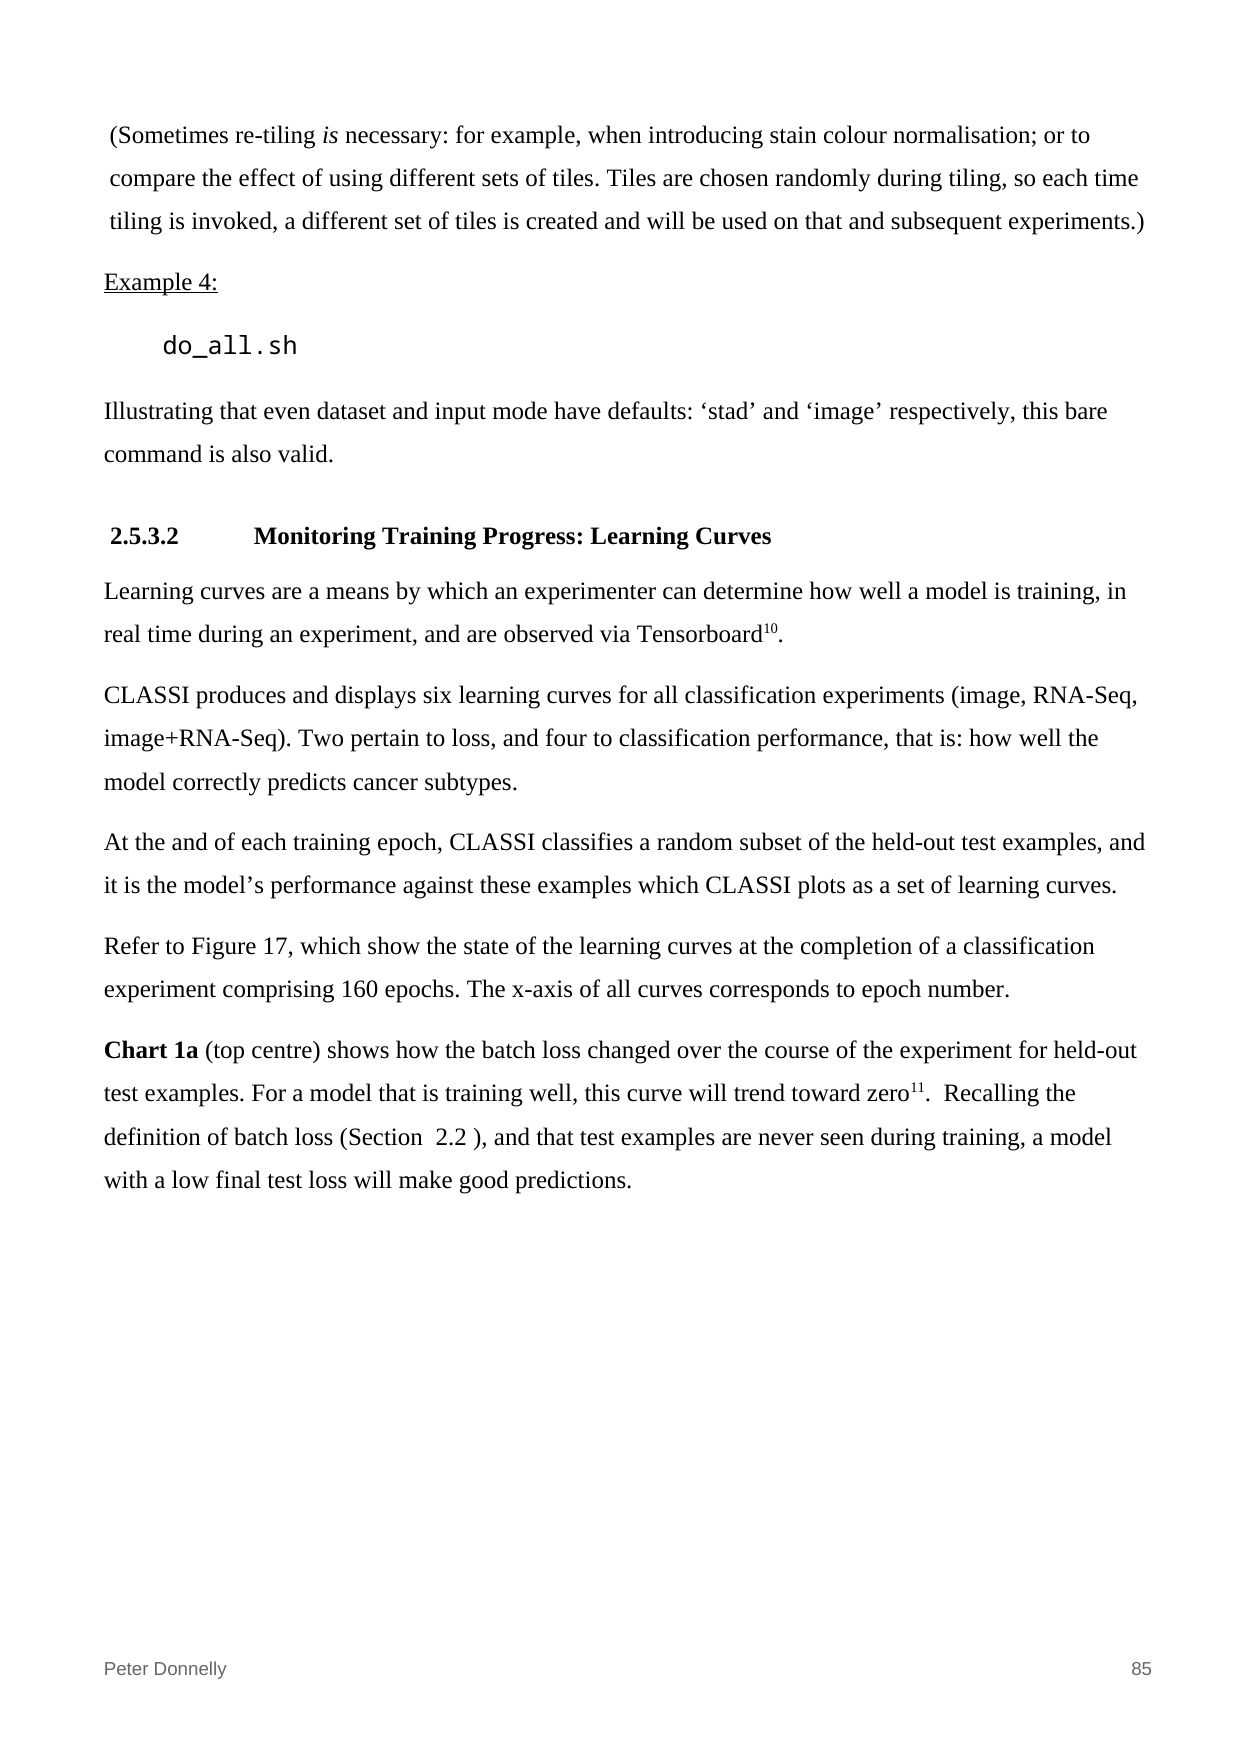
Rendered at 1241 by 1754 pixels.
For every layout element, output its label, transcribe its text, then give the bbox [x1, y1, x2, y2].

text At the and of each training epoch, CLASSI classifies a random subset of the held-out test examples, and it is the model’s performance against these examples which CLASSI plots as a set of learning curves. [103, 827, 1146, 899]
text Example 4: [103, 267, 1146, 296]
text (Sometimes re-tiling is necessary: for example, when introducing stain colour normalisation; or to compare the effect of using different sets of tiles. Tiles are chosen randomly during tiling, so each time tiling is invoked, a different set of tiles is created and will be used on that and subsequent experiments.) [109, 120, 1146, 235]
text Illustrating that even dataset and input mode have defaults: ‘stad’ and ‘image’ respectively, this bare command is also valid. [103, 396, 1146, 468]
text Refer to Figure 17, which show the state of the learning curves at the completion of a classification experiment comprising 160 epochs. The x-axis of all curves corresponds to epoch number. [103, 931, 1146, 1003]
subtitle Monitoring Training Progress: Learning Curves [103, 521, 1146, 550]
text CLASSI produces and displays six learning curves for all classification experiments (image, RNA-Seq, image+RNA-Seq). Two pertain to loss, and four to classification performance, that is: how well the model correctly predicts cancer subtypes. [103, 680, 1146, 795]
text Learning curves are a means by which an experimenter can determine how well a model is training, in real time during an experiment, and are observed via Tensorboard. [103, 576, 1146, 648]
text Chart 1a (top centre) shows how the batch loss changed over the course of the experiment for held-out test examples. For a model that is training well, this curve will trend toward zero. Recalling the definition of batch loss (Section 2.2), and that test examples are never seen during training, a model with a low final test loss will make good predictions. [103, 1035, 1146, 1193]
text do_all.sh [162, 328, 1146, 362]
